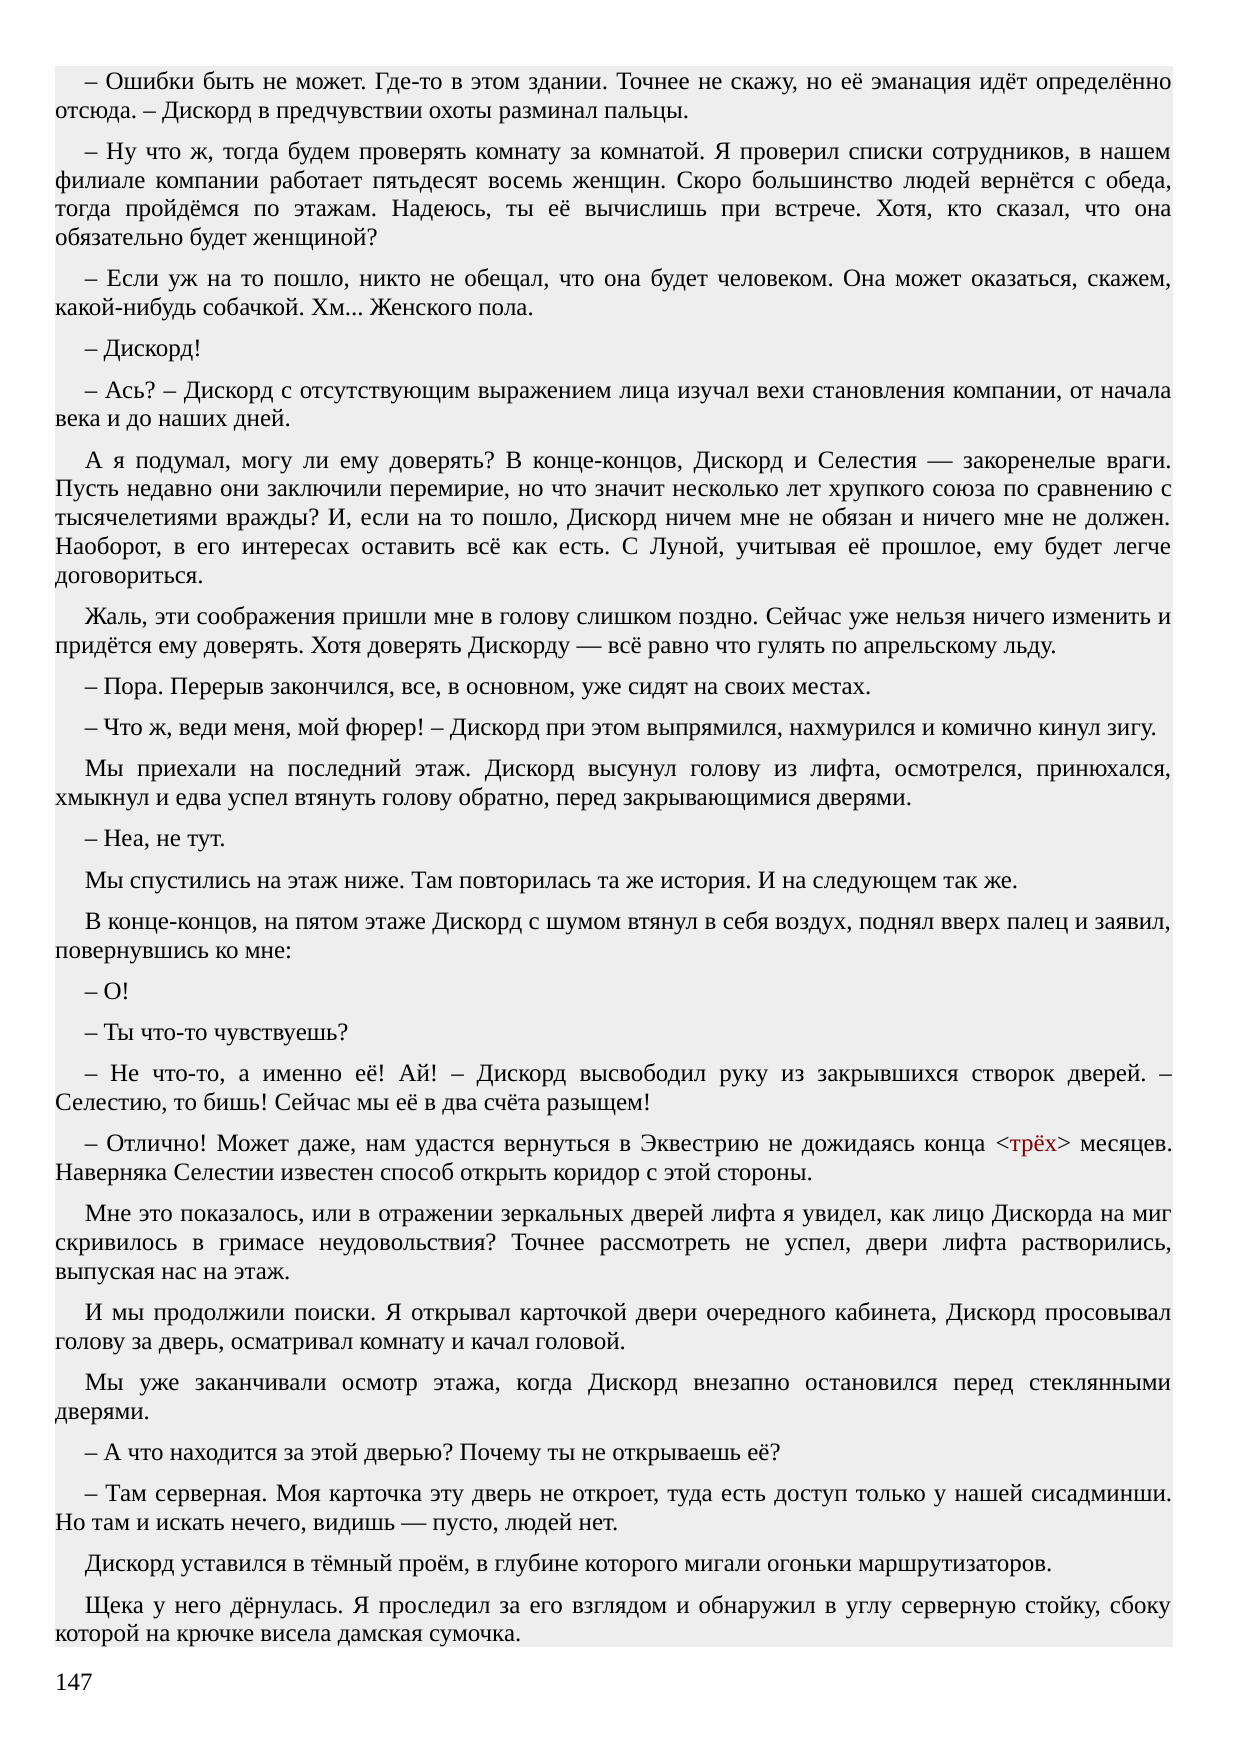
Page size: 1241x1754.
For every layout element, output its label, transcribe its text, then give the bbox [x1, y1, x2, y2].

text В конце-концов, на пятом этаже Дискорд с шумом втянул в себя воздух, поднял вверх палец и заявил, повернувшись ко мне: [55, 906, 1173, 963]
text – Неа, не тут. [55, 823, 1173, 852]
text А я подумал, могу ли ему доверять? В конце-концов, Дискорд и Селестия — закоренелые враги. Пусть недавно они заключили перемирие, но что значит несколько лет хрупкого союза по сравнению с тысячелетиями вражды? И, если на то пошло, Дискорд ничем мне не обязан и ничего мне не должен. Наоборот, в его интересах оставить всё как есть. С Луной, учитывая её прошлое, ему будет легче договориться. [55, 445, 1173, 588]
text – Ты что-то чувствуешь? [55, 1017, 1173, 1046]
text – А что находится за этой дверью? Почему ты не открываешь её? [55, 1437, 1173, 1466]
text Мы уже заканчивали осмотр этажа, когда Дискорд внезапно остановился перед стеклянными дверями. [55, 1367, 1173, 1425]
text – Дискорд! [55, 333, 1173, 362]
text Щека у него дёрнулась. Я проследил за его взглядом и обнаружил в углу серверную стойку, сбоку которой на крючке висела дамская сумочка. [55, 1590, 1173, 1647]
text Жаль, эти соображения пришли мне в голову слишком поздно. Сейчас уже нельзя ничего изменить и придётся ему доверять. Хотя доверять Дискорду — всё равно что гулять по апрельскому льду. [55, 601, 1173, 658]
text – О! [55, 976, 1173, 1005]
text – Ошибки быть не может. Где-то в этом здании. Точнее не скажу, но её эманация идёт определённо отсюда. – Дискорд в предчувствии охоты разминал пальцы. [55, 66, 1173, 123]
text – Там серверная. Моя карточка эту дверь не откроет, туда есть доступ только у нашей сисадминши. Но там и искать нечего, видишь — пусто, людей нет. [55, 1478, 1173, 1536]
text – Отлично! Может даже, нам удастся вернуться в Эквестрию не дожидаясь конца <трёх> месяцев. Наверняка Селестии известен способ открыть коридор с этой стороны. [55, 1128, 1173, 1186]
text И мы продолжили поиски. Я открывал карточкой двери очередного кабинета, Дискорд просовывал голову за дверь, осматривал комнату и качал головой. [55, 1297, 1173, 1355]
text – Что ж, веди меня, мой фюрер! – Дискорд при этом выпрямился, нахмурился и комично кинул зигу. [55, 712, 1173, 741]
text – Если уж на то пошло, никто не обещал, что она будет человеком. Она может оказаться, скажем, какой-нибудь собачкой. Хм... Женского пола. [55, 263, 1173, 321]
text – Не что-то, а именно её! Ай! – Дискорд высвободил руку из закрывшихся створок дверей. – Селестию, то бишь! Сейчас мы её в два счёта разыщем! [55, 1058, 1173, 1116]
text – Ась? – Дискорд с отсутствующим выражением лица изучал вехи становления компании, от начала века и до наших дней. [55, 375, 1173, 432]
text Мне это показалось, или в отражении зеркальных дверей лифта я увидел, как лицо Дискорда на миг скривилось в гримасе неудовольствия? Точнее рассмотреть не успел, двери лифта растворились, выпуская нас на этаж. [55, 1198, 1173, 1285]
text Мы спустились на этаж ниже. Там повторилась та же история. И на следующем так же. [55, 865, 1173, 893]
text – Ну что ж, тогда будем проверять комнату за комнатой. Я проверил списки сотрудников, в нашем филиале компании работает пятьдесят восемь женщин. Скоро большинство людей вернётся с обеда, тогда пройдёмся по этажам. Надеюсь, ты её вычислишь при встрече. Хотя, кто сказал, что она обязательно будет женщиной? [55, 136, 1173, 251]
text Дискорд уставился в тёмный проём, в глубине которого мигали огоньки маршрутизаторов. [55, 1548, 1173, 1577]
text – Пора. Перерыв закончился, все, в основном, уже сидят на своих местах. [55, 671, 1173, 700]
text Мы приехали на последний этаж. Дискорд высунул голову из лифта, осмотрелся, принюхался, хмыкнул и едва успел втянуть голову обратно, перед закрывающимися дверями. [55, 753, 1173, 811]
